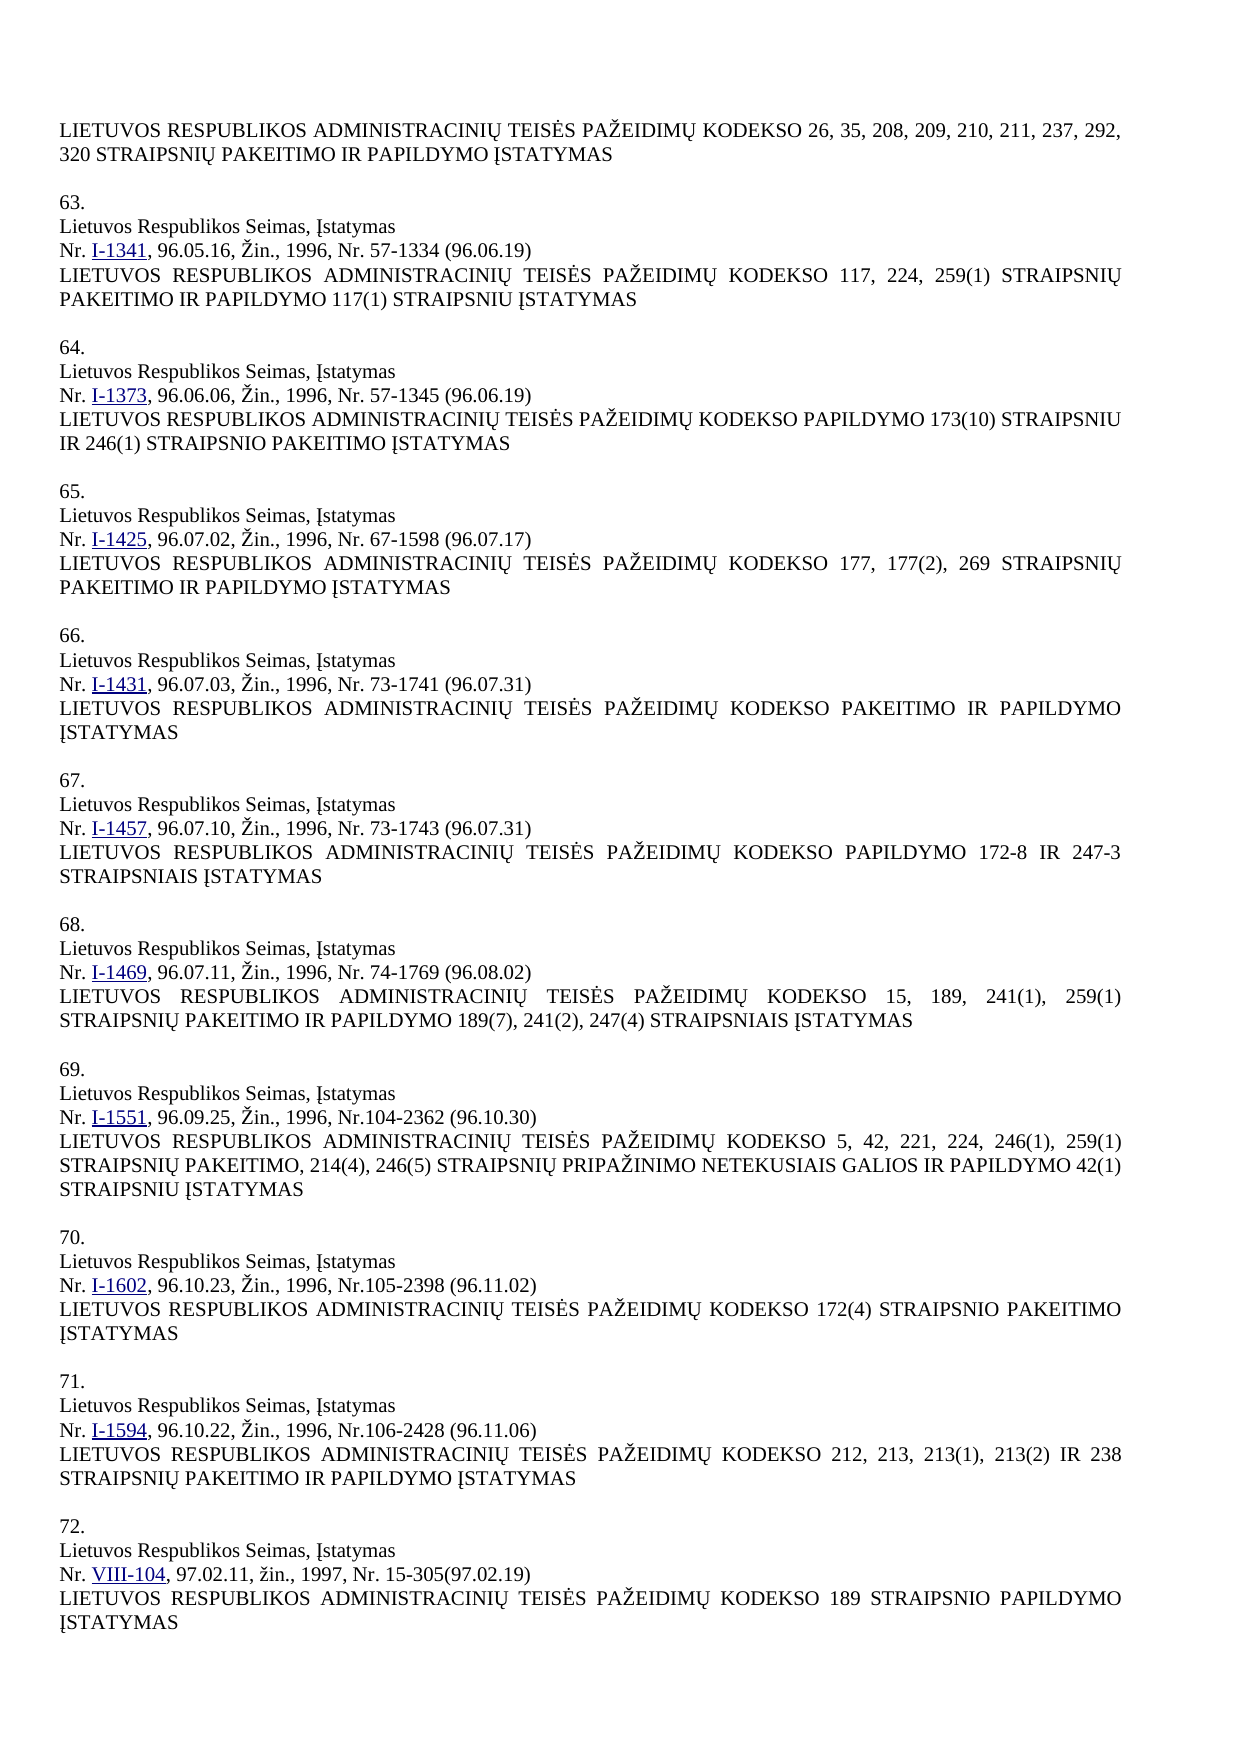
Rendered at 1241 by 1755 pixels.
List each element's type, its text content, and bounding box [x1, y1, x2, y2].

text Lietuvos Respublikos Seimas, Įstatymas [59, 1249, 1122, 1273]
text Nr. I-1602, 96.10.23, Žin., 1996, Nr.105-2398 (96.11.02) [59, 1273, 1122, 1297]
text 70. [59, 1225, 1122, 1249]
text LIETUVOS RESPUBLIKOS ADMINISTRACINIŲ TEISĖS PAŽEIDIMŲ KODEKSO 26, 35, 208, 209, 210, 211, 237, 292, 320 STRAIPSNIŲ PAKEITIMO IR PAPILDYMO ĮSTATYMAS [59, 118, 1122, 166]
text Lietuvos Respublikos Seimas, Įstatymas [59, 359, 1122, 383]
text 63. [59, 190, 1122, 214]
text Lietuvos Respublikos Seimas, Įstatymas [59, 1393, 1122, 1417]
text Lietuvos Respublikos Seimas, Įstatymas [59, 214, 1122, 238]
text LIETUVOS RESPUBLIKOS ADMINISTRACINIŲ TEISĖS PAŽEIDIMŲ KODEKSO 177, 177(2), 269 STRAIPSNIŲ PAKEITIMO IR PAPILDYMO ĮSTATYMAS [59, 551, 1122, 599]
text Nr. I-1431, 96.07.03, Žin., 1996, Nr. 73-1741 (96.07.31) [59, 672, 1122, 696]
text 72. [59, 1514, 1122, 1538]
text LIETUVOS RESPUBLIKOS ADMINISTRACINIŲ TEISĖS PAŽEIDIMŲ KODEKSO 172(4) STRAIPSNIO PAKEITIMO ĮSTATYMAS [59, 1297, 1122, 1345]
text 69. [59, 1057, 1122, 1081]
text 66. [59, 623, 1122, 647]
text Lietuvos Respublikos Seimas, Įstatymas [59, 936, 1122, 960]
text LIETUVOS RESPUBLIKOS ADMINISTRACINIŲ TEISĖS PAŽEIDIMŲ KODEKSO PAPILDYMO 172-8 IR 247-3 STRAIPSNIAIS ĮSTATYMAS [59, 840, 1122, 888]
text Nr. I-1469, 96.07.11, Žin., 1996, Nr. 74-1769 (96.08.02) [59, 960, 1122, 984]
text Nr. I-1373, 96.06.06, Žin., 1996, Nr. 57-1345 (96.06.19) [59, 383, 1122, 407]
text 65. [59, 479, 1122, 503]
text LIETUVOS RESPUBLIKOS ADMINISTRACINIŲ TEISĖS PAŽEIDIMŲ KODEKSO PAKEITIMO IR PAPILDYMO ĮSTATYMAS [59, 696, 1122, 744]
text LIETUVOS RESPUBLIKOS ADMINISTRACINIŲ TEISĖS PAŽEIDIMŲ KODEKSO 117, 224, 259(1) STRAIPSNIŲ PAKEITIMO IR PAPILDYMO 117(1) STRAIPSNIU ĮSTATYMAS [59, 262, 1122, 311]
text Lietuvos Respublikos Seimas, Įstatymas [59, 1081, 1122, 1105]
text 64. [59, 335, 1122, 359]
text LIETUVOS RESPUBLIKOS ADMINISTRACINIŲ TEISĖS PAŽEIDIMŲ KODEKSO 212, 213, 213(1), 213(2) IR 238 STRAIPSNIŲ PAKEITIMO IR PAPILDYMO ĮSTATYMAS [59, 1442, 1122, 1490]
text LIETUVOS RESPUBLIKOS ADMINISTRACINIŲ TEISĖS PAŽEIDIMŲ KODEKSO 189 STRAIPSNIO PAPILDYMO ĮSTATYMAS [59, 1586, 1122, 1634]
text 71. [59, 1369, 1122, 1393]
text Nr. I-1457, 96.07.10, Žin., 1996, Nr. 73-1743 (96.07.31) [59, 816, 1122, 840]
text Nr. I-1594, 96.10.22, Žin., 1996, Nr.106-2428 (96.11.06) [59, 1417, 1122, 1442]
text 67. [59, 768, 1122, 792]
text Nr. VIII-104, 97.02.11, žin., 1997, Nr. 15-305(97.02.19) [59, 1562, 1122, 1586]
text 68. [59, 912, 1122, 936]
text Lietuvos Respublikos Seimas, Įstatymas [59, 647, 1122, 672]
text Lietuvos Respublikos Seimas, Įstatymas [59, 792, 1122, 816]
text LIETUVOS RESPUBLIKOS ADMINISTRACINIŲ TEISĖS PAŽEIDIMŲ KODEKSO PAPILDYMO 173(10) STRAIPSNIU IR 246(1) STRAIPSNIO PAKEITIMO ĮSTATYMAS [59, 407, 1122, 455]
text Lietuvos Respublikos Seimas, Įstatymas [59, 1538, 1122, 1562]
text LIETUVOS RESPUBLIKOS ADMINISTRACINIŲ TEISĖS PAŽEIDIMŲ KODEKSO 5, 42, 221, 224, 246(1), 259(1) STRAIPSNIŲ PAKEITIMO, 214(4), 246(5) STRAIPSNIŲ PRIPAŽINIMO NETEKUSIAIS GALIOS IR PAPILDYMO 42(1) STRAIPSNIU ĮSTATYMAS [59, 1129, 1122, 1201]
text Nr. I-1551, 96.09.25, Žin., 1996, Nr.104-2362 (96.10.30) [59, 1105, 1122, 1129]
text Lietuvos Respublikos Seimas, Įstatymas [59, 503, 1122, 527]
text LIETUVOS RESPUBLIKOS ADMINISTRACINIŲ TEISĖS PAŽEIDIMŲ KODEKSO 15, 189, 241(1), 259(1) STRAIPSNIŲ PAKEITIMO IR PAPILDYMO 189(7), 241(2), 247(4) STRAIPSNIAIS ĮSTATYMAS [59, 984, 1122, 1032]
text Nr. I-1425, 96.07.02, Žin., 1996, Nr. 67-1598 (96.07.17) [59, 527, 1122, 551]
text Nr. I-1341, 96.05.16, Žin., 1996, Nr. 57-1334 (96.06.19) [59, 238, 1122, 262]
